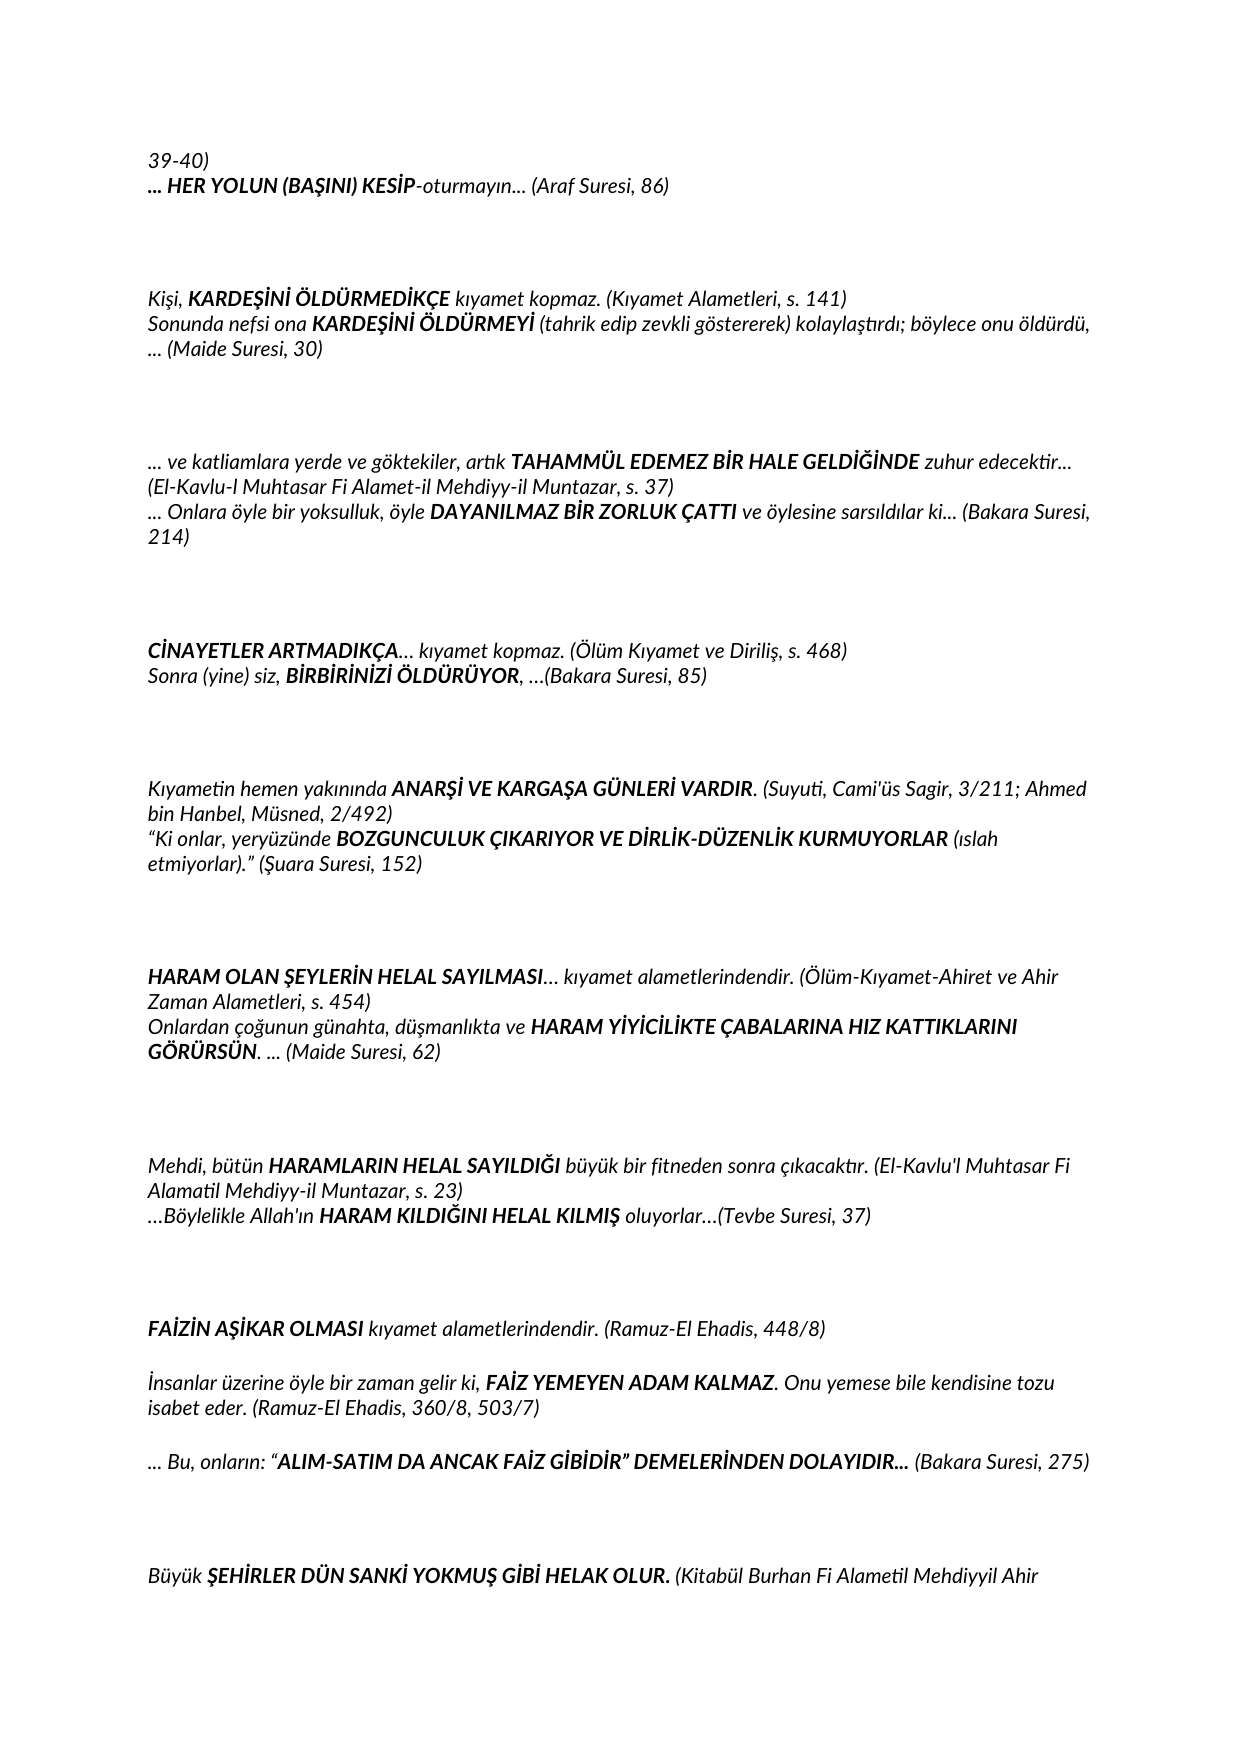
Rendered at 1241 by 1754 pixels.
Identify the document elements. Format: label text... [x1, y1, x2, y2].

table_header HARAM OLAN ŞEYLERİN HELAL SAYILMASI… kıyamet alametlerindendir. (Ölüm-Kıyamet-Ahiret ve Ahir Zaman Alametleri, s. 454) Onlardan çoğunun günahta, düşmanlıkta ve HARAM YİYİCİLİKTE ÇABALARINA HIZ KATTIKLARINI GÖRÜRSÜN. ... (Maide Suresi, 62) [148, 964, 1093, 1064]
table_header [148, 549, 1093, 638]
table_header [148, 688, 1093, 776]
table_header ... ve katliamlara yerde ve göktekiler, artık TAHAMMÜL EDEMEZ BİR HALE GELDİĞİNDE zuhur edecektir... (El-Kavlu-l Muhtasar Fi Alamet-il Mehdiyy-il Muntazar, s. 37) ... Onlara öyle bir yoksulluk, öyle DAYANILMAZ BİR ZORLUK ÇATTI ve öylesine sarsıldılar ki... (Bakara Suresi, 214) [148, 449, 1093, 549]
table_header Kıyametin hemen yakınında ANARŞİ VE KARGAŞA GÜNLERİ VARDIR. (Suyuti, Cami'üs Sagir, 3/211; Ahmed bin Hanbel, Müsned, 2/492) “Ki onlar, yeryüzünde BOZGUNCULUK ÇIKARIYOR VE DİRLİK-DÜZENLİK KURMUYORLAR (ıslah etmiyorlar).” (Şuara Suresi, 152) [148, 776, 1093, 876]
table_header Kişi, KARDEŞİNİ ÖLDÜRMEDİKÇE kıyamet kopmaz. (Kıyamet Alametleri, s. 141) Sonunda nefsi ona KARDEŞİNİ ÖLDÜRMEYİ (tahrik edip zevkli göstererek) kolaylaştırdı; böylece onu öldürdü, ... (Maide Suresi, 30) [148, 286, 1093, 361]
table_header 39-40) ... HER YOLUN (BAŞINI) KESİP-oturmayın... (Araf Suresi, 86) [148, 148, 1093, 198]
table_header [148, 1474, 1093, 1563]
table_header [148, 1228, 1093, 1316]
table_header [148, 198, 1093, 286]
table_header Mehdi, bütün HARAMLARIN HELAL SAYILDIĞI büyük bir fitneden sonra çıkacaktır. (El-Kavlu'l Muhtasar Fi Alamatil Mehdiyy-il Muntazar, s. 23) …Böylelikle Allah'ın HARAM KILDIĞINI HELAL KILMIŞ oluyorlar…(Tevbe Suresi, 37) [148, 1153, 1093, 1228]
table_header [148, 1064, 1093, 1153]
table_header CİNAYETLER ARTMADIKÇA… kıyamet kopmaz. (Ölüm Kıyamet ve Diriliş, s. 468) Sonra (yine) siz, BİRBİRİNİZİ ÖLDÜRÜYOR, …(Bakara Suresi, 85) [148, 638, 1093, 688]
table_header [148, 876, 1093, 964]
table_header FAİZİN AŞİKAR OLMASI kıyamet alametlerindendir. (Ramuz-El Ehadis, 448/8) İnsanlar üzerine öyle bir zaman gelir ki, FAİZ YEMEYEN ADAM KALMAZ. Onu yemese bile kendisine tozu isabet eder. (Ramuz-El Ehadis, 360/8, 503/7) ... Bu, onların: “ALIM-SATIM DA ANCAK FAİZ GİBİDİR” DEMELERİNDEN DOLAYIDIR... (Bakara Suresi, 275) [148, 1316, 1093, 1474]
table_header [148, 361, 1093, 449]
table_header Büyük ŞEHİRLER DÜN SANKİ YOKMUŞ GİBİ HELAK OLUR. (Kitabül Burhan Fi Alametil Mehdiyyil Ahir [148, 1563, 1093, 1588]
